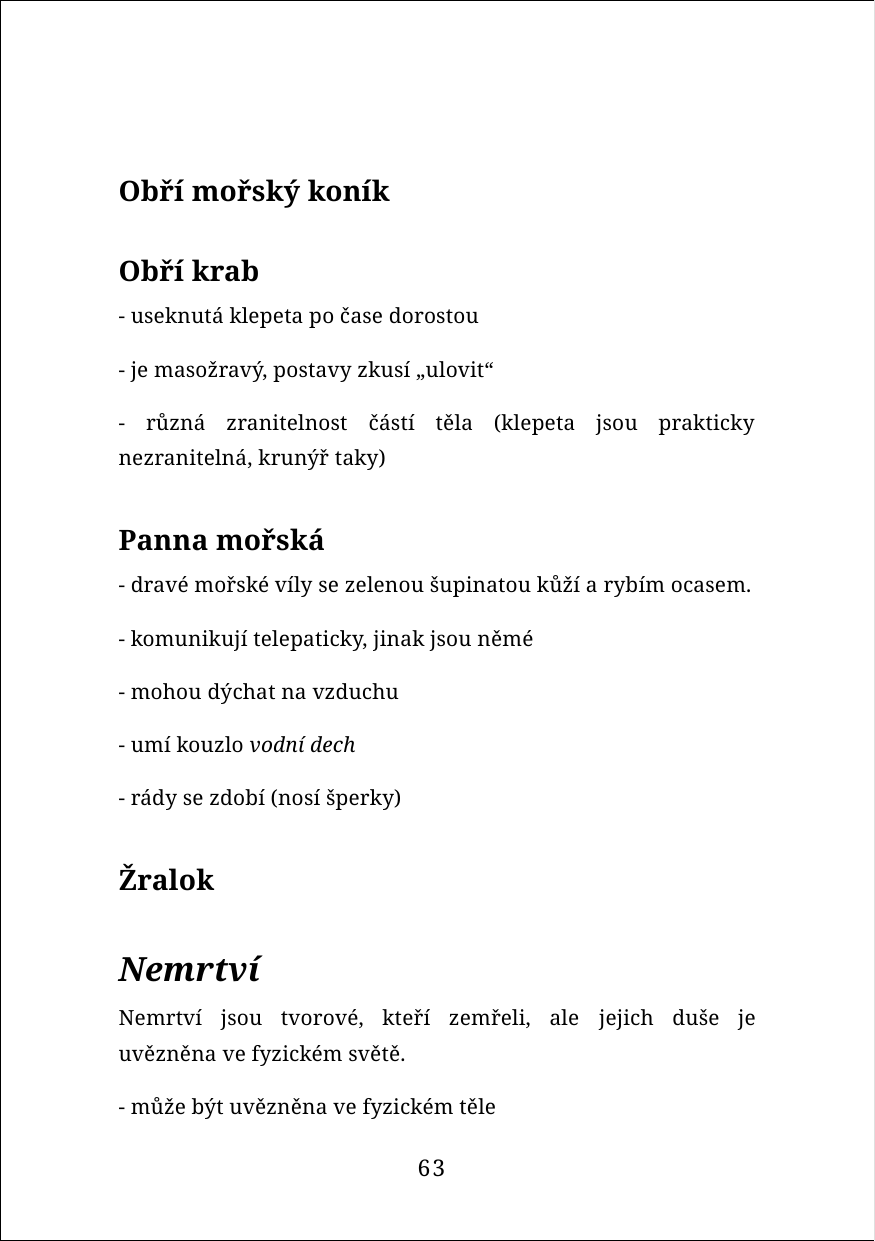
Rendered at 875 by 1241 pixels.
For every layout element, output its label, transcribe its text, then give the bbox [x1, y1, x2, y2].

text - komunikují telepaticky, jinak jsou němé [118, 624, 756, 652]
subtitle Obří krab [118, 251, 756, 290]
subtitle Žralok [118, 860, 756, 899]
text - rády se zdobí (nosí šperky) [118, 783, 756, 812]
subtitle Panna mořská [118, 520, 756, 559]
text Nemrtví jsou tvorové, kteří zemřeli, ale jejich duše je uvězněna ve fyzickém světě. [118, 1003, 756, 1067]
subtitle Obří mořský koník [118, 172, 756, 210]
text - useknutá klepeta po čase dorostou [118, 302, 756, 330]
text - je masožravý, postavy zkusí „ulovit“ [118, 355, 756, 383]
text - dravé mořské víly se zelenou šupinatou kůží a rybím ocasem. [118, 571, 756, 599]
text - mohou dýchat na vzduchu [118, 677, 756, 705]
subtitle Nemrtví [118, 946, 756, 991]
text - může být uvězněna ve fyzickém těle [118, 1092, 756, 1120]
text - umí kouzlo vodní dech [118, 730, 756, 759]
text - různá zranitelnost částí těla (klepeta jsou prakticky nezranitelná, krunýř taky) [118, 408, 756, 472]
